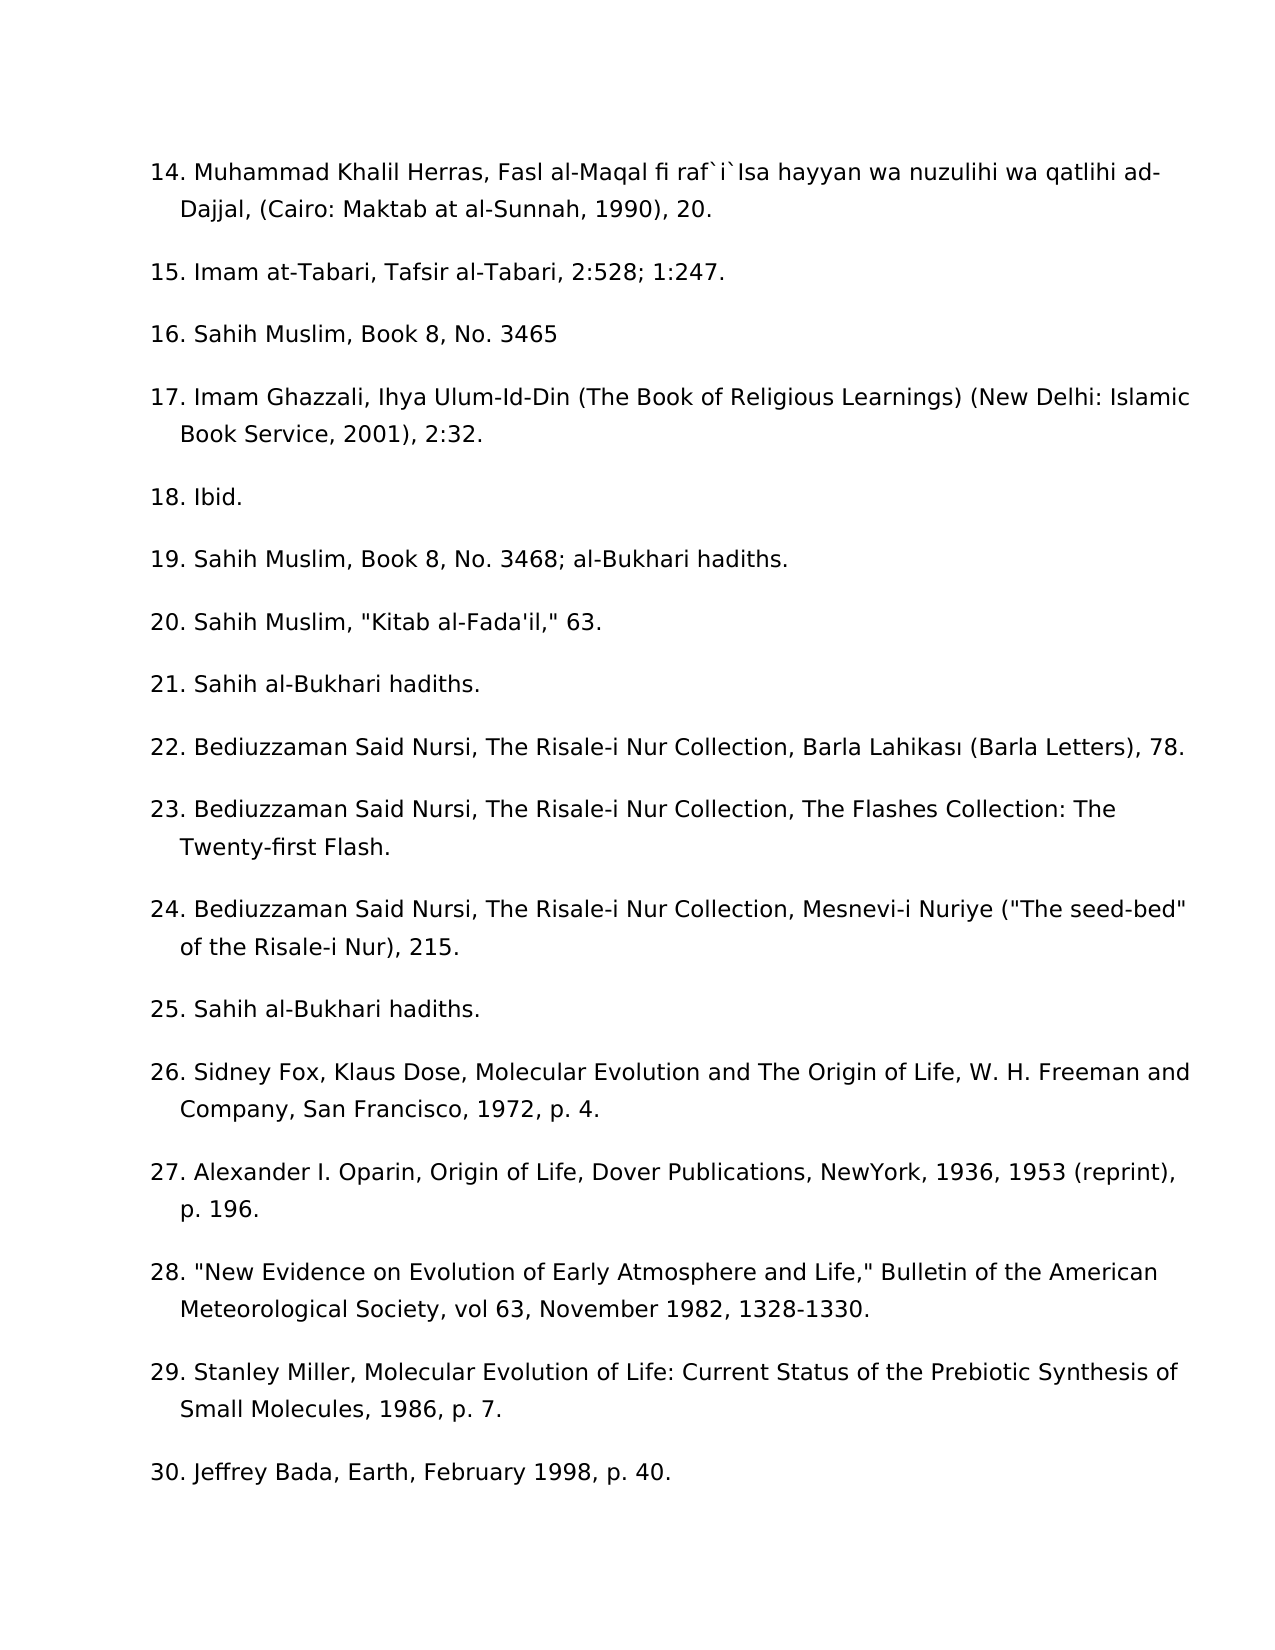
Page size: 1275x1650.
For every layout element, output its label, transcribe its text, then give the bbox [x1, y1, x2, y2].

text 24. Bediuzzaman Said Nursi, The Risale-i Nur Collection, Mesnevi-i Nuriye ("The seed-bed" of the Risale-i Nur), 215. [150, 887, 1200, 962]
text 19. Sahih Muslim, Book 8, No. 3468; al-Bukhari hadiths. [150, 537, 1200, 575]
text 17. Imam Ghazzali, Ihya Ulum-Id-Din (The Book of Religious Learnings) (New Delhi: Islamic Book Service, 2001), 2:32. [150, 375, 1200, 450]
text 25. Sahih al-Bukhari hadiths. [150, 987, 1200, 1025]
text 29. Stanley Miller, Molecular Evolution of Life: Current Status of the Prebiotic Synthesis of Small Molecules, 1986, p. 7. [150, 1350, 1200, 1425]
text 16. Sahih Muslim, Book 8, No. 3465 [150, 312, 1200, 350]
text 27. Alexander I. Oparin, Origin of Life, Dover Publications, NewYork, 1936, 1953 (reprint), p. 196. [150, 1150, 1200, 1225]
text 20. Sahih Muslim, "Kitab al-Fada'il," 63. [150, 600, 1200, 637]
text 26. Sidney Fox, Klaus Dose, Molecular Evolution and The Origin of Life, W. H. Freeman and Company, San Francisco, 1972, p. 4. [150, 1050, 1200, 1125]
text 30. Jeffrey Bada, Earth, February 1998, p. 40. [150, 1450, 1200, 1487]
text 14. Muhammad Khalil Herras, Fasl al-Maqal fi raf`i`Isa hayyan wa nuzulihi wa qatlihi ad-Dajjal, (Cairo: Maktab at al-Sunnah, 1990), 20. [150, 150, 1200, 225]
text 15. Imam at-Tabari, Tafsir al-Tabari, 2:528; 1:247. [150, 250, 1200, 287]
text 28. "New Evidence on Evolution of Early Atmosphere and Life," Bulletin of the American Meteorological Society, vol 63, November 1982, 1328-1330. [150, 1250, 1200, 1325]
text 21. Sahih al-Bukhari hadiths. [150, 662, 1200, 700]
text 22. Bediuzzaman Said Nursi, The Risale-i Nur Collection, Barla Lahikası (Barla Letters), 78. [150, 725, 1200, 762]
text 23. Bediuzzaman Said Nursi, The Risale-i Nur Collection, The Flashes Collection: The Twenty-first Flash. [150, 787, 1200, 862]
text 18. Ibid. [150, 475, 1200, 512]
